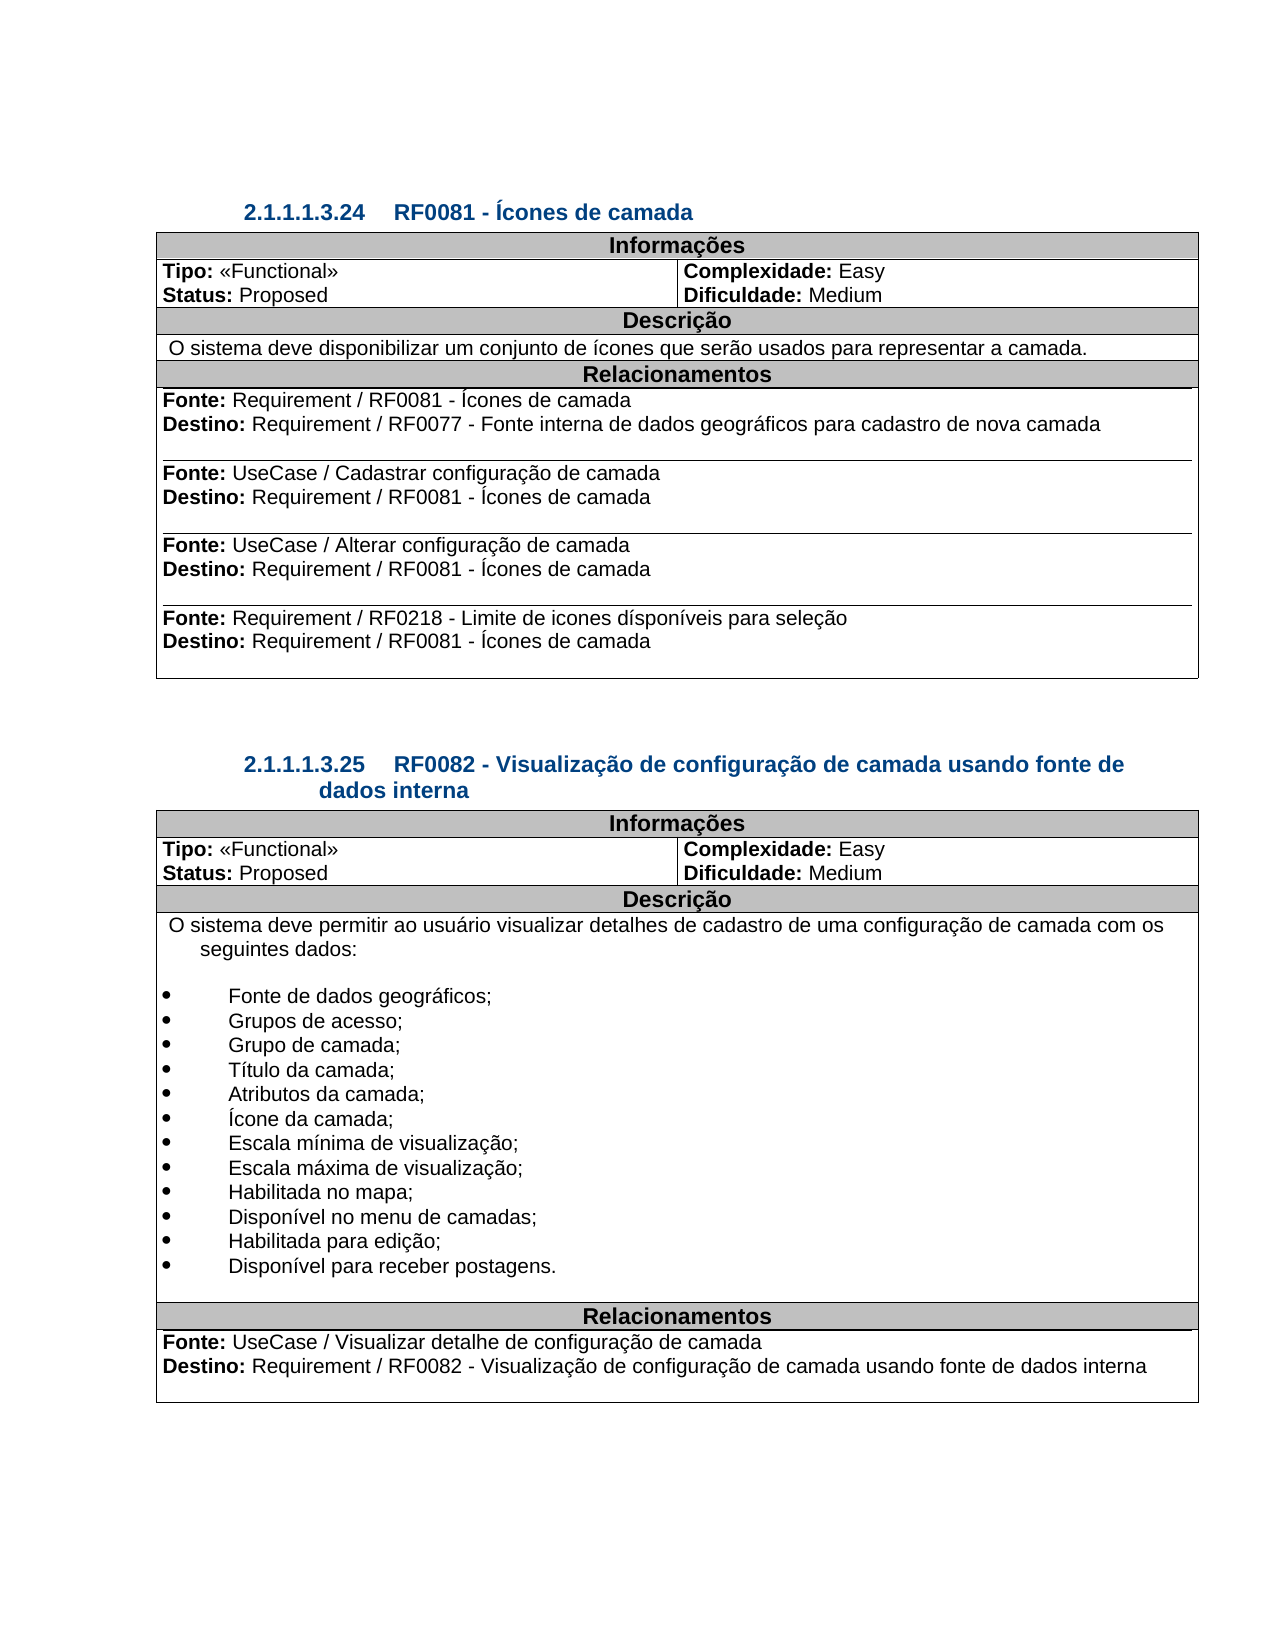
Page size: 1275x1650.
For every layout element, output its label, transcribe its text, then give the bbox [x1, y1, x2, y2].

table_cell Relacionamentos [157, 1303, 1198, 1329]
table_header Informações [157, 811, 1198, 837]
table_header Fonte: UseCase / Visualizar detalhe de configuração de camada Destino: Requirement / RF0082 - Visualização de configuração de camada usando fonte de dados interna [163, 1331, 1192, 1402]
table_cell [157, 388, 1198, 677]
table_cell Complexidade: Easy Dificuldade: Medium [678, 838, 1198, 885]
table_cell Tipo: «Functional» Status: Proposed [157, 260, 677, 307]
table_header Fonte: Requirement / RF0081 - Ícones de camada Destino: Requirement / RF0077 - Fonte interna de dados geográficos para cadastro de nova camada [163, 389, 1192, 460]
table_cell [157, 1330, 163, 1402]
table_cell Fonte: Requirement / RF0218 - Limite de icones dísponíveis para seleção Destino: Requirement / RF0081 - Ícones de camada [163, 606, 1192, 677]
table_cell Descrição [157, 886, 1198, 912]
table_cell Fonte: UseCase / Alterar configuração de camada Destino: Requirement / RF0081 - Ícones de camada [163, 534, 1192, 605]
table_cell O sistema deve disponibilizar um conjunto de ícones que serão usados para representar a camada. [157, 335, 1198, 360]
table_cell O sistema deve permitir ao usuário visualizar detalhes de cadastro de uma configuração de camada com os seguintes dados: Fonte de dados geográficos; Grupos de acesso; Grupo de camada; Título da camada; Atributos da camada; Ícone da camada; Escala mínima de visualização; Escala máxima de visualização; Habilitada no mapa; Disponível no menu de camadas; Habilitada para edição; Disponível para receber postagens. [157, 913, 1198, 1302]
table_cell Tipo: «Functional» Status: Proposed [157, 838, 677, 885]
table_header Informações [157, 233, 1198, 258]
table_cell Descrição [157, 308, 1198, 334]
list RF0082 - Visualização de configuração de camada usando fonte de dados interna [244, 751, 1125, 803]
table_cell Fonte: UseCase / Cadastrar configuração de camada Destino: Requirement / RF0081 - Ícones de camada [163, 461, 1192, 532]
table_cell [1192, 1330, 1198, 1402]
table_cell Relacionamentos [157, 361, 1198, 387]
list RF0081 - Ícones de camada [244, 199, 1125, 225]
table_cell Complexidade: Easy Dificuldade: Medium [678, 260, 1198, 307]
